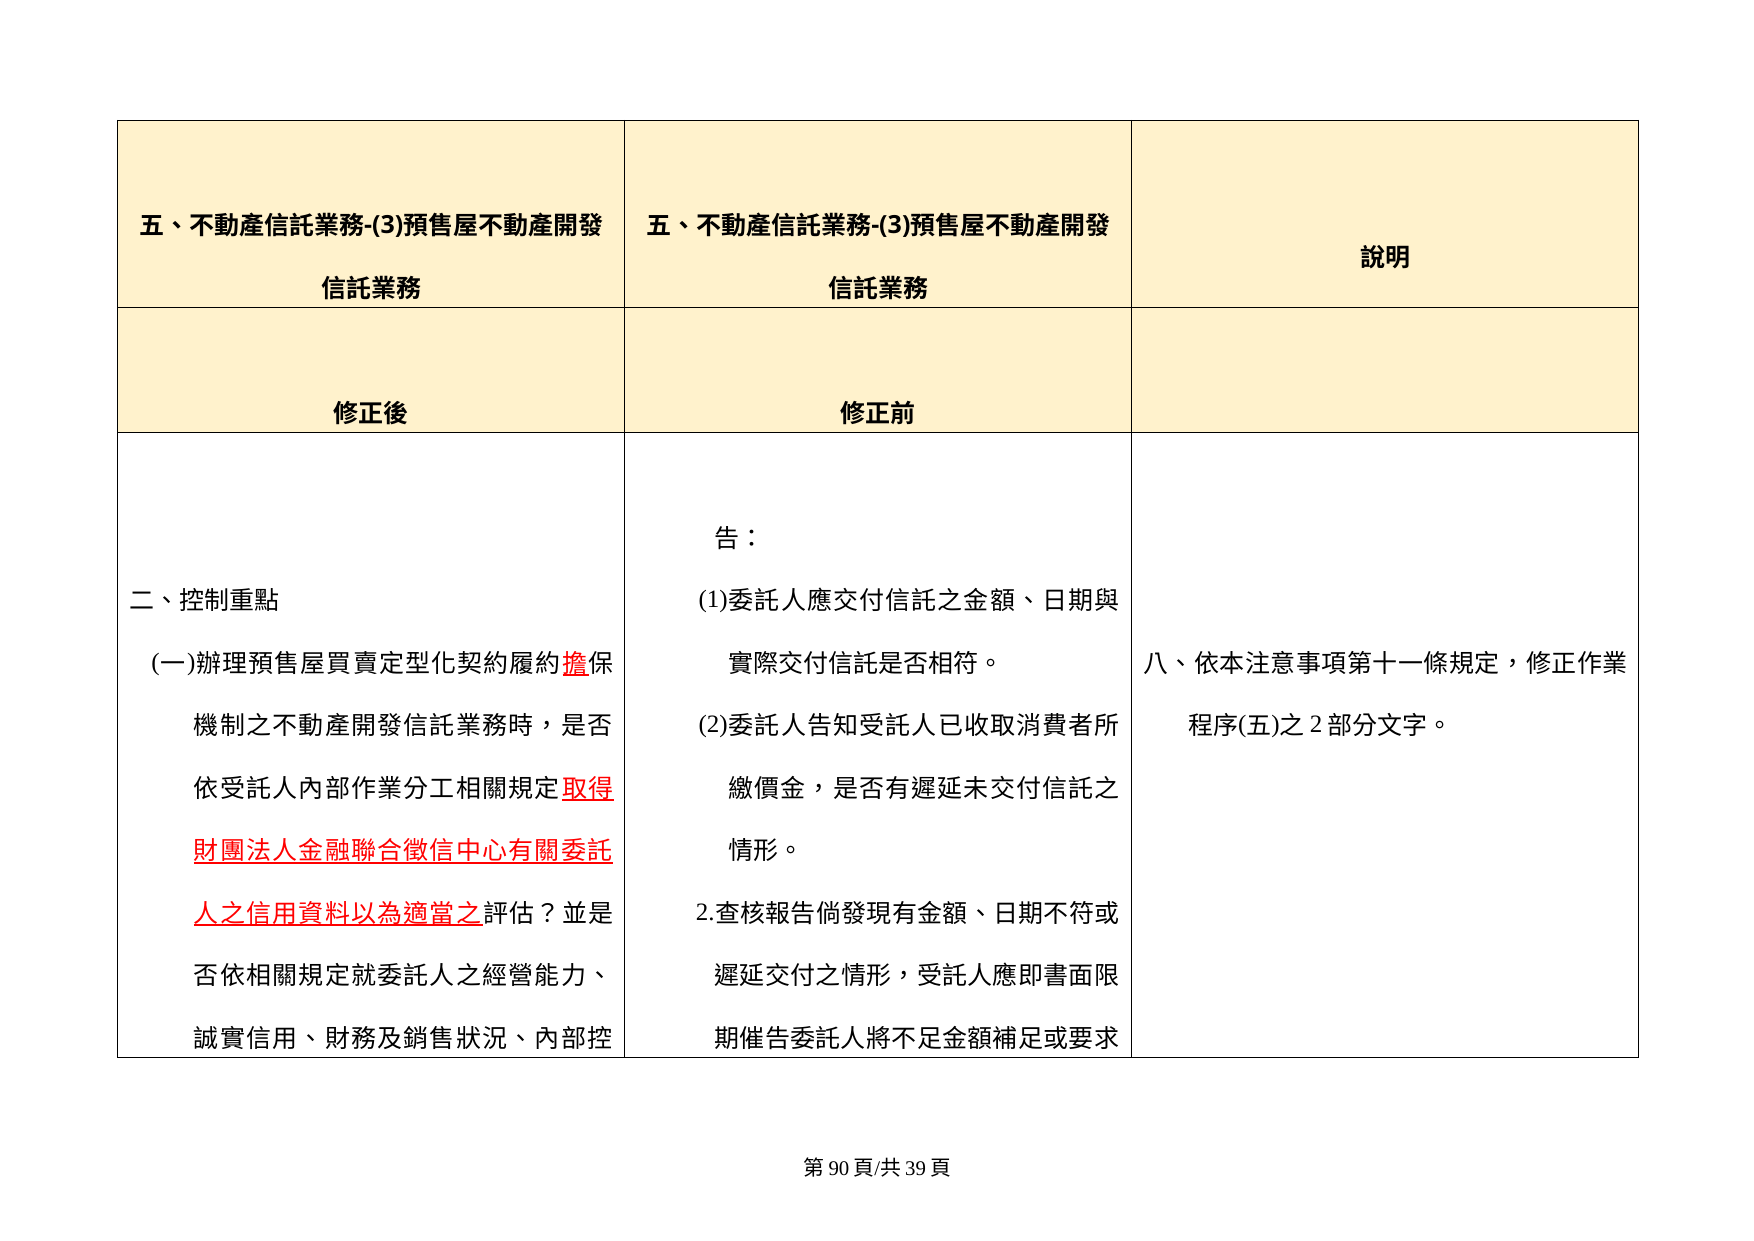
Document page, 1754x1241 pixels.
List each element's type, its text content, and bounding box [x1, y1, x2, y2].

table_header 說明 [1132, 121, 1638, 307]
table_cell [1132, 308, 1638, 432]
table_cell 告： (1)委託人應交付信託之金額、日期與實際交付信託是否相符。 (2)委託人告知受託人已收取消費者所繳價金，是否有遲延未交付信託之情形。 2.查核報告倘發現有金額、日期不符或遲延交付之情形，受託人應即書面限期催告委託人將不足金額補足或要求 [625, 433, 1131, 1057]
table_header 五、不動產信託業務-(3)預售屋不動產開發信託業務 [625, 121, 1131, 307]
table_cell 二、控制重點 (一)辦理預售屋買賣定型化契約履約擔保機制之不動產開發信託業務時，是否依受託人內部作業分工相關規定取得財團法人金融聯合徵信中心有關委託人之信用資料以為適當之評估？並是否依相關規定就委託人之經營能力、誠實信用、財務及銷售狀況、內部控 [118, 433, 624, 1057]
table_cell 修正後 [118, 308, 624, 432]
table_header 五、不動產信託業務-(3)預售屋不動產開發信託業務 [118, 121, 624, 307]
table_cell 修正前 [625, 308, 1131, 432]
table_cell 八、依本注意事項第十一條規定，修正作業程序(五)之2部分文字。 [1132, 433, 1638, 1057]
